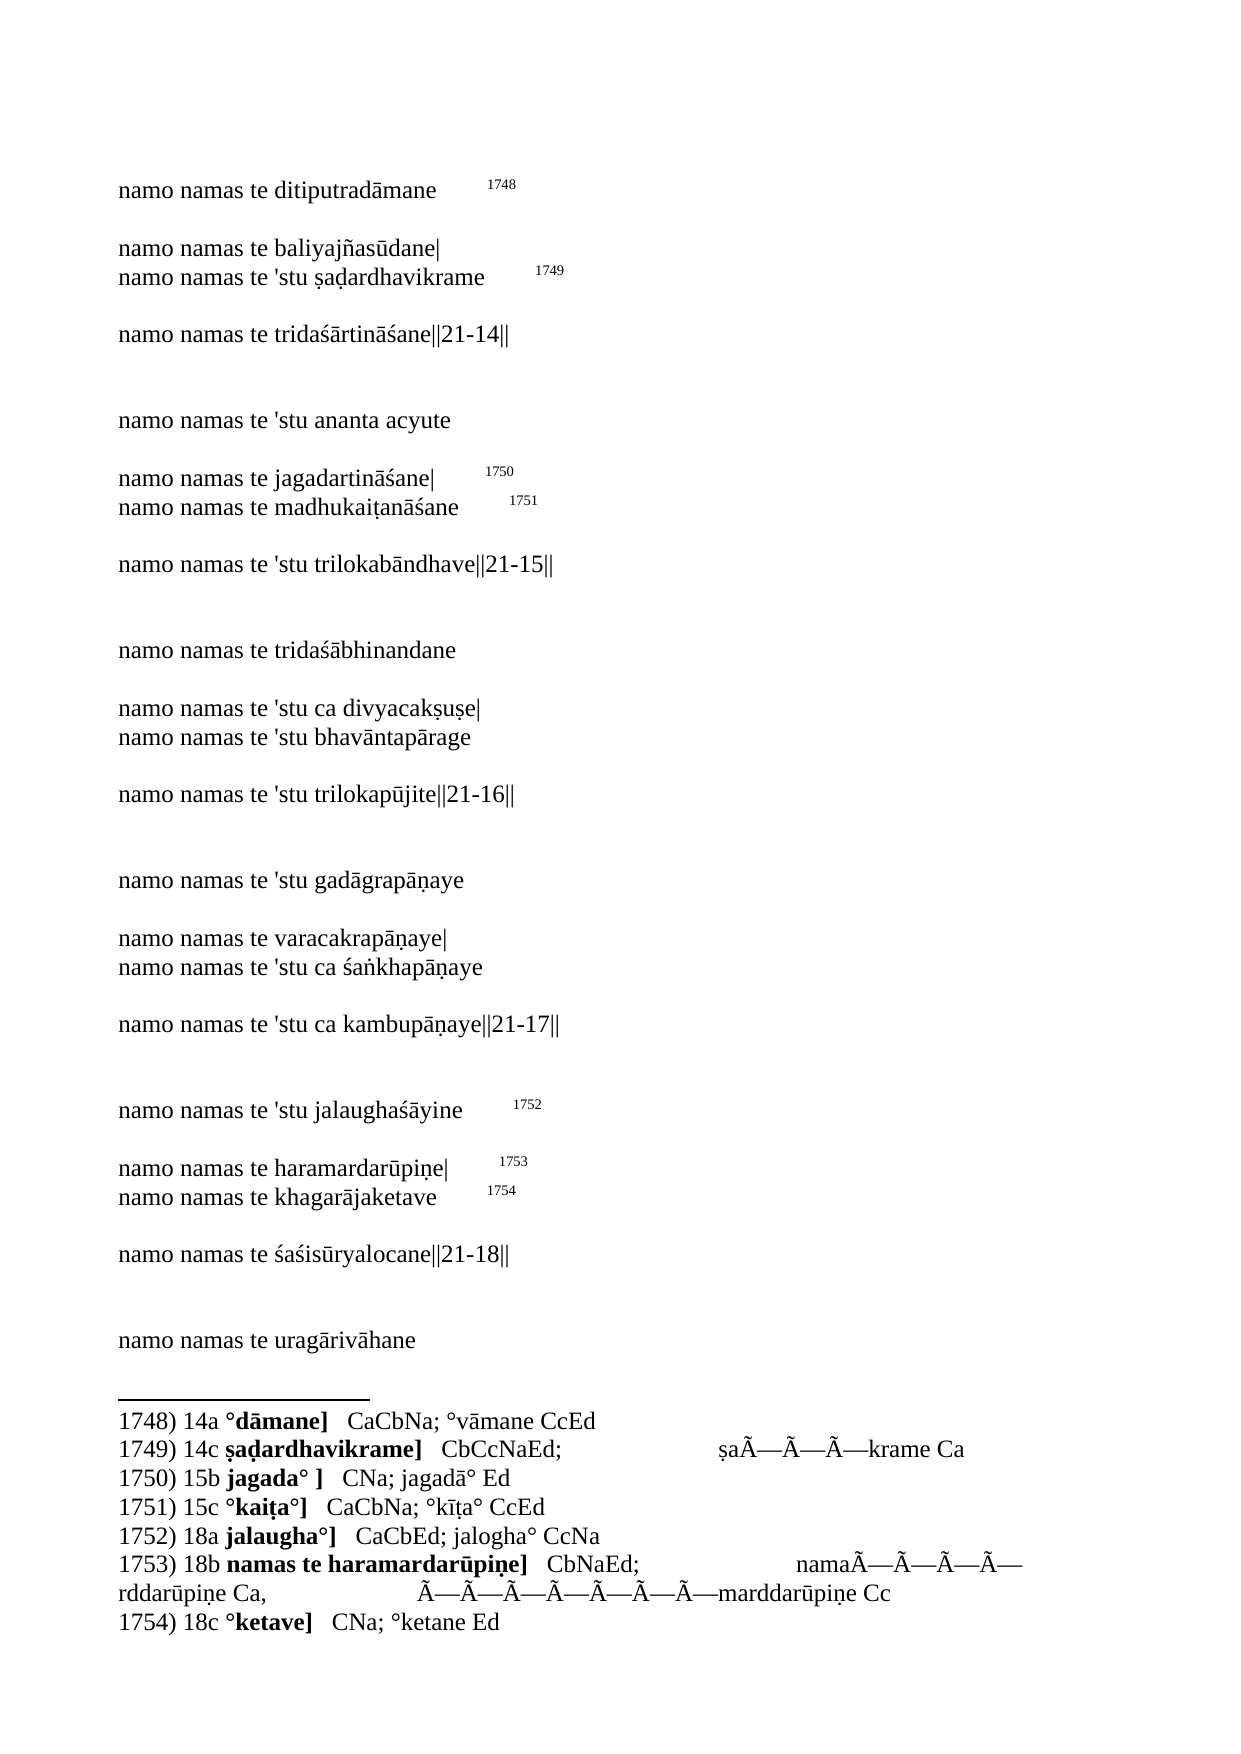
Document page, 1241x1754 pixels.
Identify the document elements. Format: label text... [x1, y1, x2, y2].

text namo namas te 'stu ca śaṅkhapāṇaye [118, 952, 1122, 981]
text namo namas te khagarājaketave [118, 1182, 1122, 1211]
text ) 15b jagada° ] CNa; jagadā° Ed [118, 1463, 1122, 1492]
text namo namas te 'stu ananta acyute [118, 406, 1122, 434]
text namo namas te 'stu bhavāntapārage [118, 722, 1122, 751]
text namo namas te baliyajñasūdane| [118, 233, 1122, 262]
text namo namas te 'stu jalaughaśāyine [118, 1096, 1122, 1124]
text namo namas te 'stu trilokapūjite||21-16|| [118, 779, 1122, 808]
text namo namas te śaśisūryalocane||21-18|| [118, 1239, 1122, 1268]
text namo namas te madhukaiṭanāśane [118, 492, 1122, 521]
text namo namas te varacakrapāṇaye| [118, 923, 1122, 952]
text ) 15c °kaiṭa°] CaCbNa; °kīṭa° CcEd [118, 1492, 1122, 1521]
text namo namas te jagadartināśane| [118, 463, 1122, 492]
text namo namas te 'stu ca kambupāṇaye||21-17|| [118, 1009, 1122, 1038]
text namo namas te ditiputradāmane [118, 176, 1122, 204]
text namo namas te tridaśābhinandane [118, 636, 1122, 664]
text namo namas te tridaśārtināśane||21-14|| [118, 319, 1122, 348]
text namo namas te 'stu gadāgrapāṇaye [118, 866, 1122, 894]
text ) 18a jalaugha°] CaCbEd; jalogha° CcNa [118, 1521, 1122, 1549]
text namo namas te 'stu trilokabāndhave||21-15|| [118, 549, 1122, 578]
text ) 18c °ketave] CNa; °ketane Ed [118, 1607, 1122, 1636]
text namo namas te 'stu ca divyacakṣuṣe| [118, 693, 1122, 722]
text namo namas te 'stu ṣaḍardhavikrame [118, 262, 1122, 291]
text ) 18b namas te haramardarūpiṇe] CbNaEd; namaÃ—Ã—Ã—Ã—rddarūpiṇe Ca, Ã—Ã—Ã—Ã—Ã—Ã—Ã—marddarūpiṇe Cc [118, 1549, 1122, 1607]
text namo namas te haramardarūpiṇe| [118, 1153, 1122, 1182]
text ) 14a °dāmane] CaCbNa; °vāmane CcEd [118, 1406, 1122, 1434]
text namo namas te uragārivāhane [118, 1326, 1122, 1354]
text ) 14c ṣaḍardhavikrame] CbCcNaEd; ṣaÃ—Ã—Ã—krame Ca [118, 1434, 1122, 1463]
